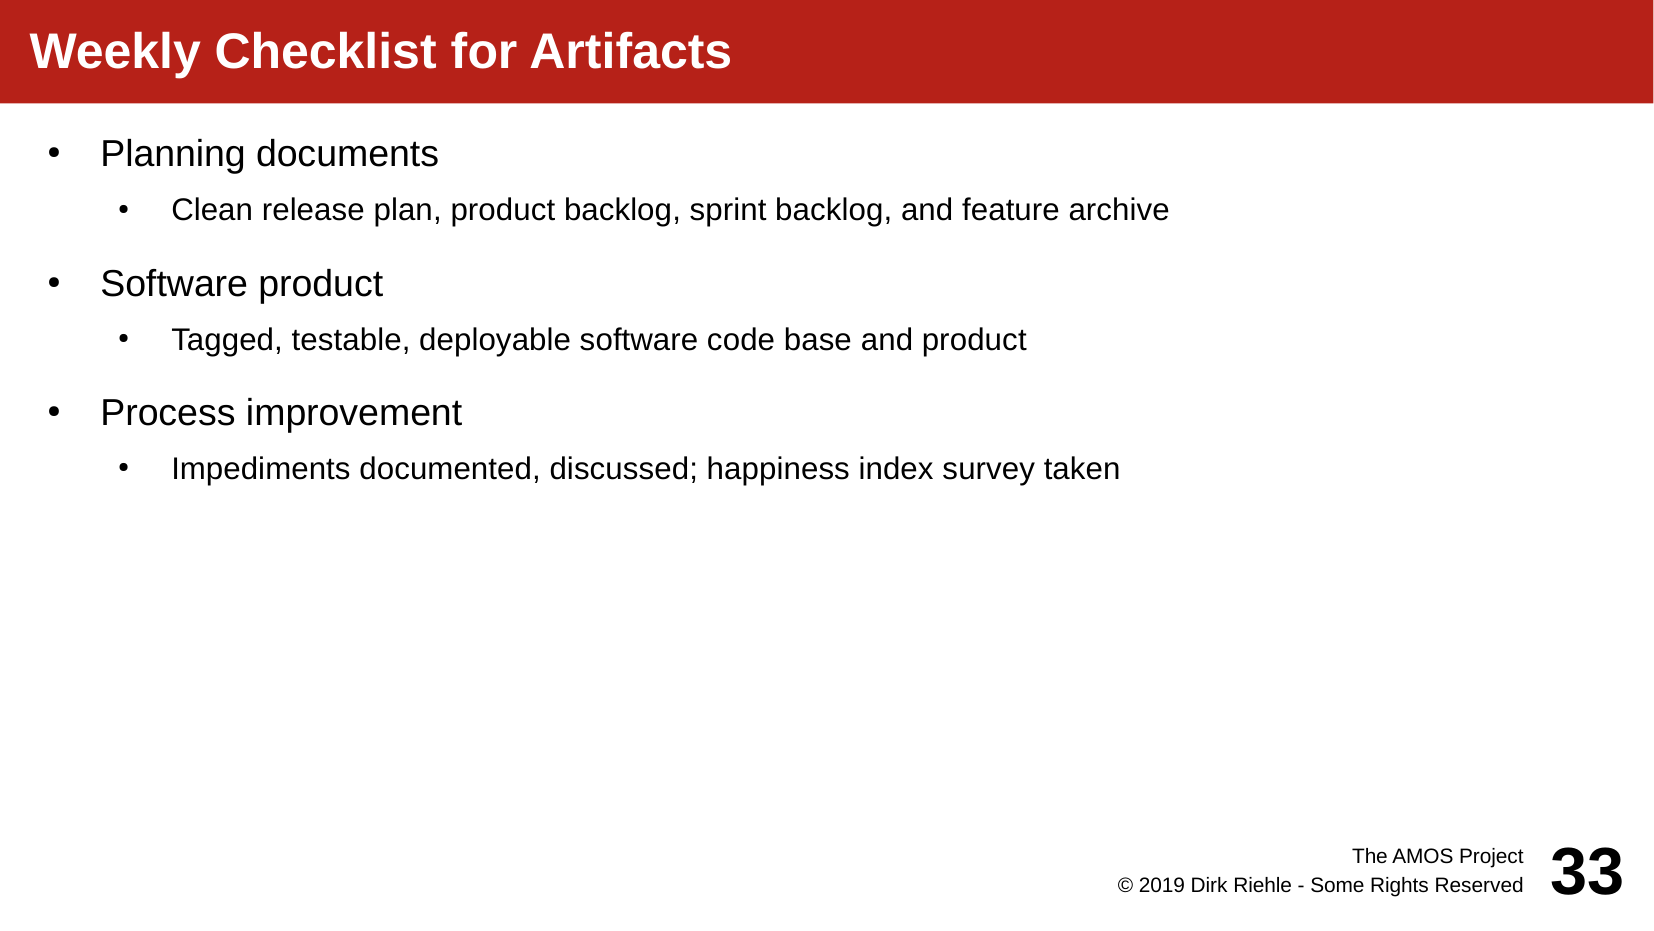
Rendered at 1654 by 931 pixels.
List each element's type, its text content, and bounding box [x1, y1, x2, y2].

title Weekly Checklist for Artifacts [0, 0, 1654, 104]
list Planning documents Clean release plan, product backlog, sprint backlog, and feature archive Software product Tagged, testable, deployable software code base and product Process improvement Impediments documented, discussed; happiness index survey taken [29, 132, 1625, 798]
